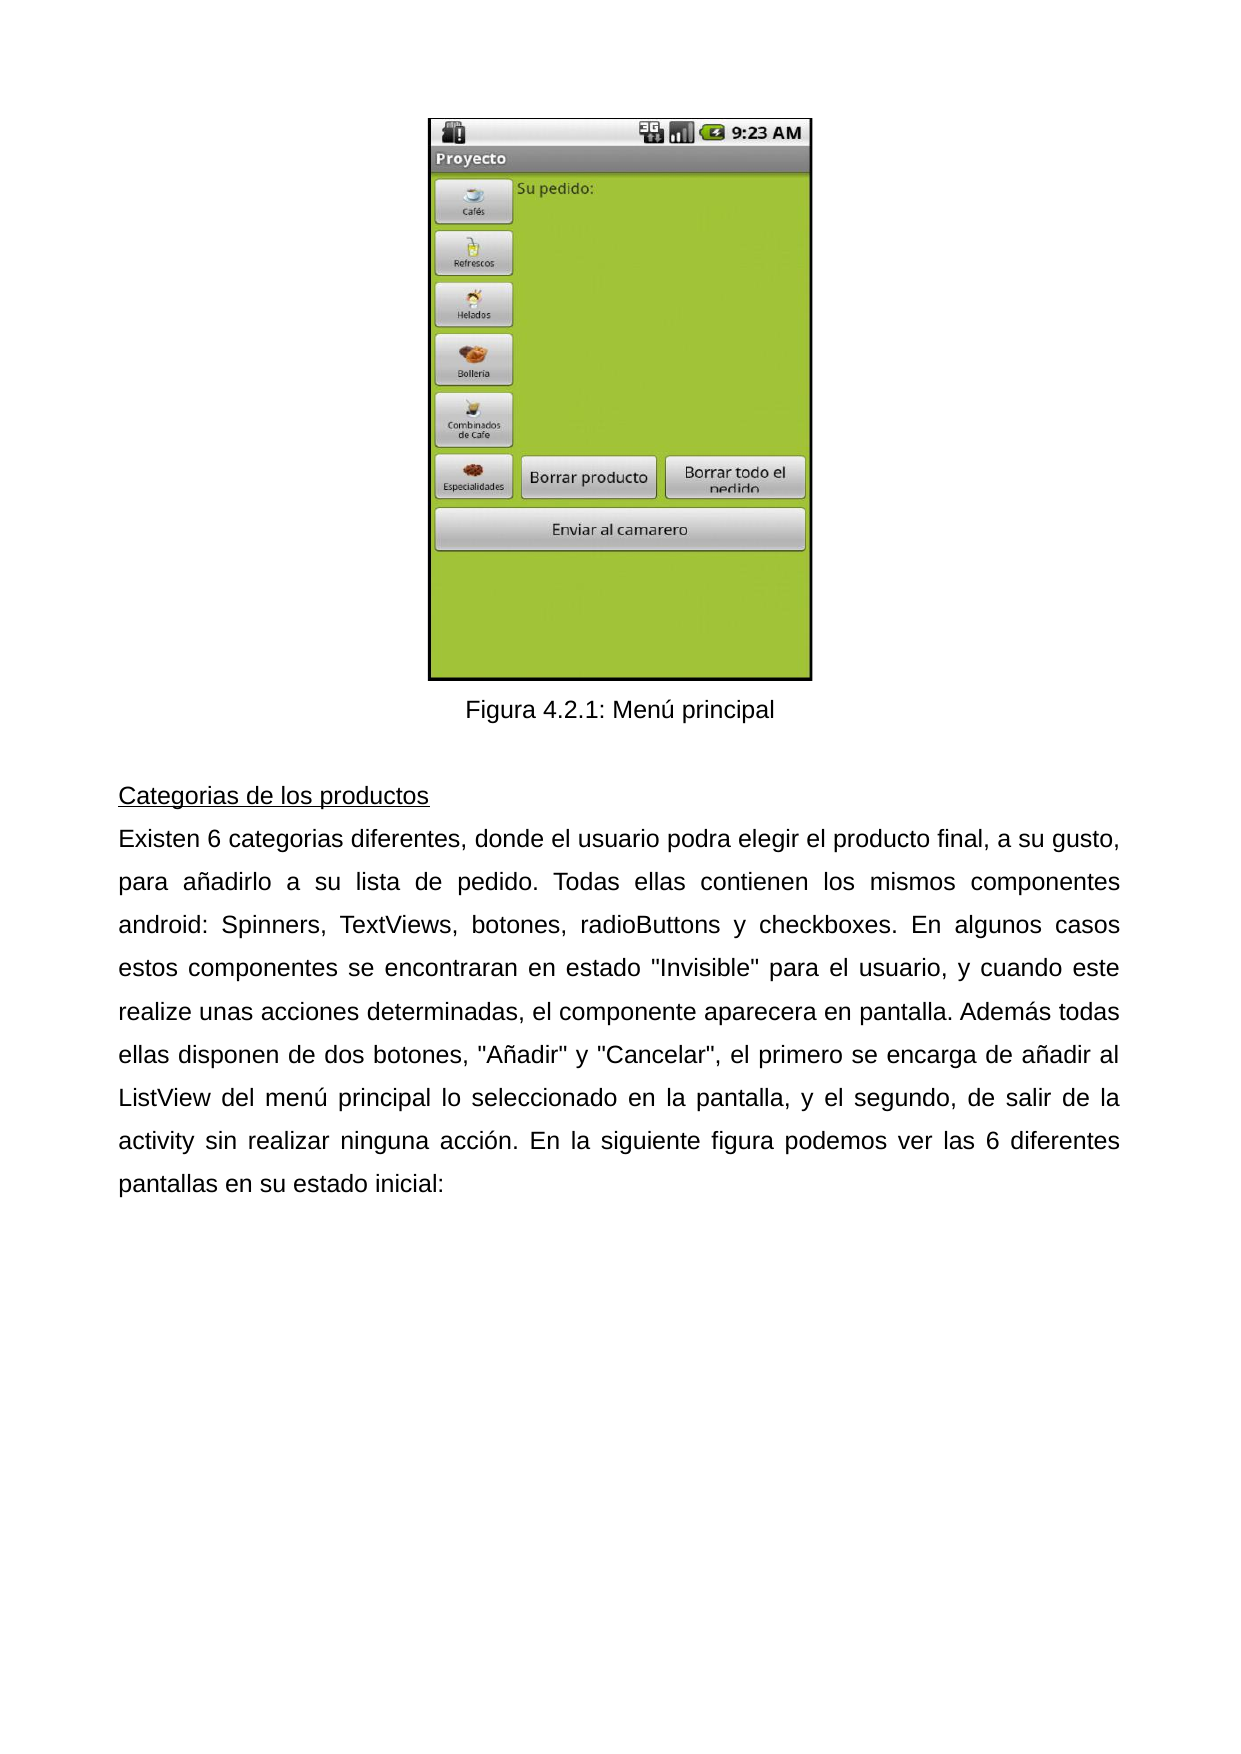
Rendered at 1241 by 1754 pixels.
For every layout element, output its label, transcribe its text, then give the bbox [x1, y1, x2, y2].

text Figura 4.2.1: Menú principal [118, 681, 1122, 723]
text Categorias de los productos [118, 781, 1122, 810]
text Existen 6 categorias diferentes, donde el usuario podra elegir el producto final, a su gusto, para añadirlo a su lista de pedido. Todas ellas contienen los mismos componentes android: Spinners, TextViews, botones, radioButtons y checkboxes. En algunos casos estos componentes se encontraran en estado "Invisible" para el usuario, y cuando este realize unas acciones determinadas, el componente aparecera en pantalla. Además todas ellas disponen de dos botones, "Añadir" y "Cancelar", el primero se encarga de añadir al ListView del menú principal lo seleccionado en la pantalla, y el segundo, de salir de la activity sin realizar ninguna acción. En la siguiente figura podemos ver las 6 diferentes pantallas en su estado inicial: [118, 824, 1122, 1198]
picture [427, 118, 813, 681]
